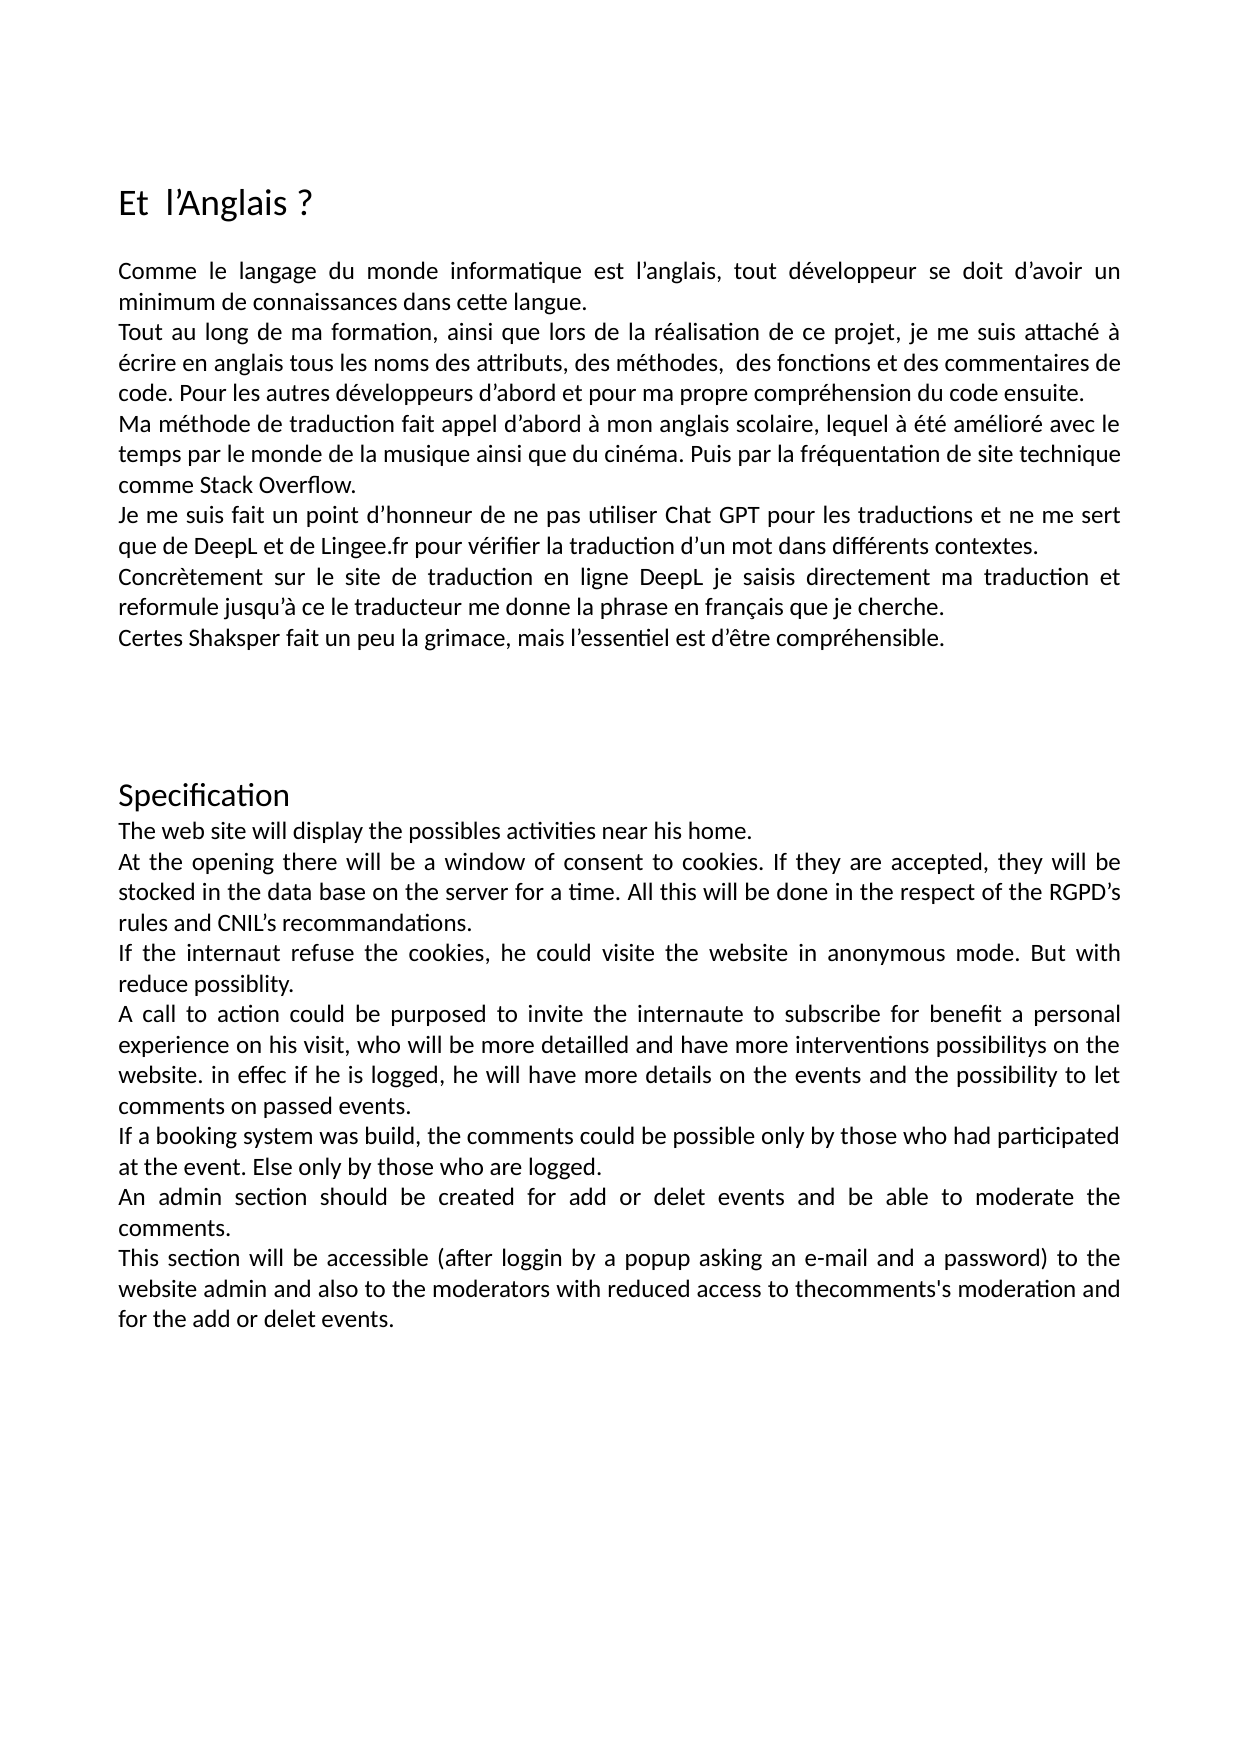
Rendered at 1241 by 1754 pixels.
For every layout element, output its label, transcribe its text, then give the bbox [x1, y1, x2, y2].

text Tout au long de ma formation, ainsi que lors de la réalisation de ce projet, je me suis attaché à écrire en anglais tous les noms des attributs, des méthodes, des fonctions et des commentaires de code. Pour les autres développeurs d’abord et pour ma propre compréhension du code ensuite. [118, 317, 1122, 408]
text Ma méthode de traduction fait appel d’abord à mon anglais scolaire, lequel à été amélioré avec le temps par le monde de la musique ainsi que du cinéma. Puis par la fréquentation de site technique comme Stack Overflow. [118, 408, 1122, 500]
text If a booking system was build, the comments could be possible only by those who had participated at the event. Else only by those who are logged. [118, 1120, 1122, 1181]
text A call to action could be purposed to invite the internaute to subscribe for benefit a personal experience on his visit, who will be more detailled and have more interventions possibilitys on the website. in effec if he is logged, he will have more details on the events and the possibility to let comments on passed events. [118, 998, 1122, 1120]
text An admin section should be created for add or delet events and be able to moderate the comments. This section will be accessible (after loggin by a popup asking an e-mail and a password) to the website admin and also to the moderators with reduced access to thecomments's moderation and for the add or delet events. [118, 1181, 1122, 1334]
text Specification [118, 774, 1122, 815]
text If the internaut refuse the cookies, he could visite the website in anonymous mode. But with reduce possiblity. [118, 937, 1122, 998]
text Et l’Anglais ? [118, 179, 1122, 225]
text Certes Shaksper fait un peu la grimace, mais l’essentiel est d’être compréhensible. [118, 622, 1122, 652]
text The web site will display the possibles activities near his home. [118, 815, 1122, 846]
text Je me suis fait un point d’honneur de ne pas utiliser Chat GPT pour les traductions et ne me sert que de DeepL et de Lingee.fr pour vérifier la traduction d’un mot dans différents contextes. [118, 500, 1122, 561]
text At the opening there will be a window of consent to cookies. If they are accepted, they will be stocked in the data base on the server for a time. All this will be done in the respect of the RGPD’s rules and CNIL’s recommandations. [118, 846, 1122, 937]
text Concrètement sur le site de traduction en ligne DeepL je saisis directement ma traduction et reformule jusqu’à ce le traducteur me donne la phrase en français que je cherche. [118, 561, 1122, 622]
text Comme le langage du monde informatique est l’anglais, tout développeur se doit d’avoir un minimum de connaissances dans cette langue. [118, 256, 1122, 317]
